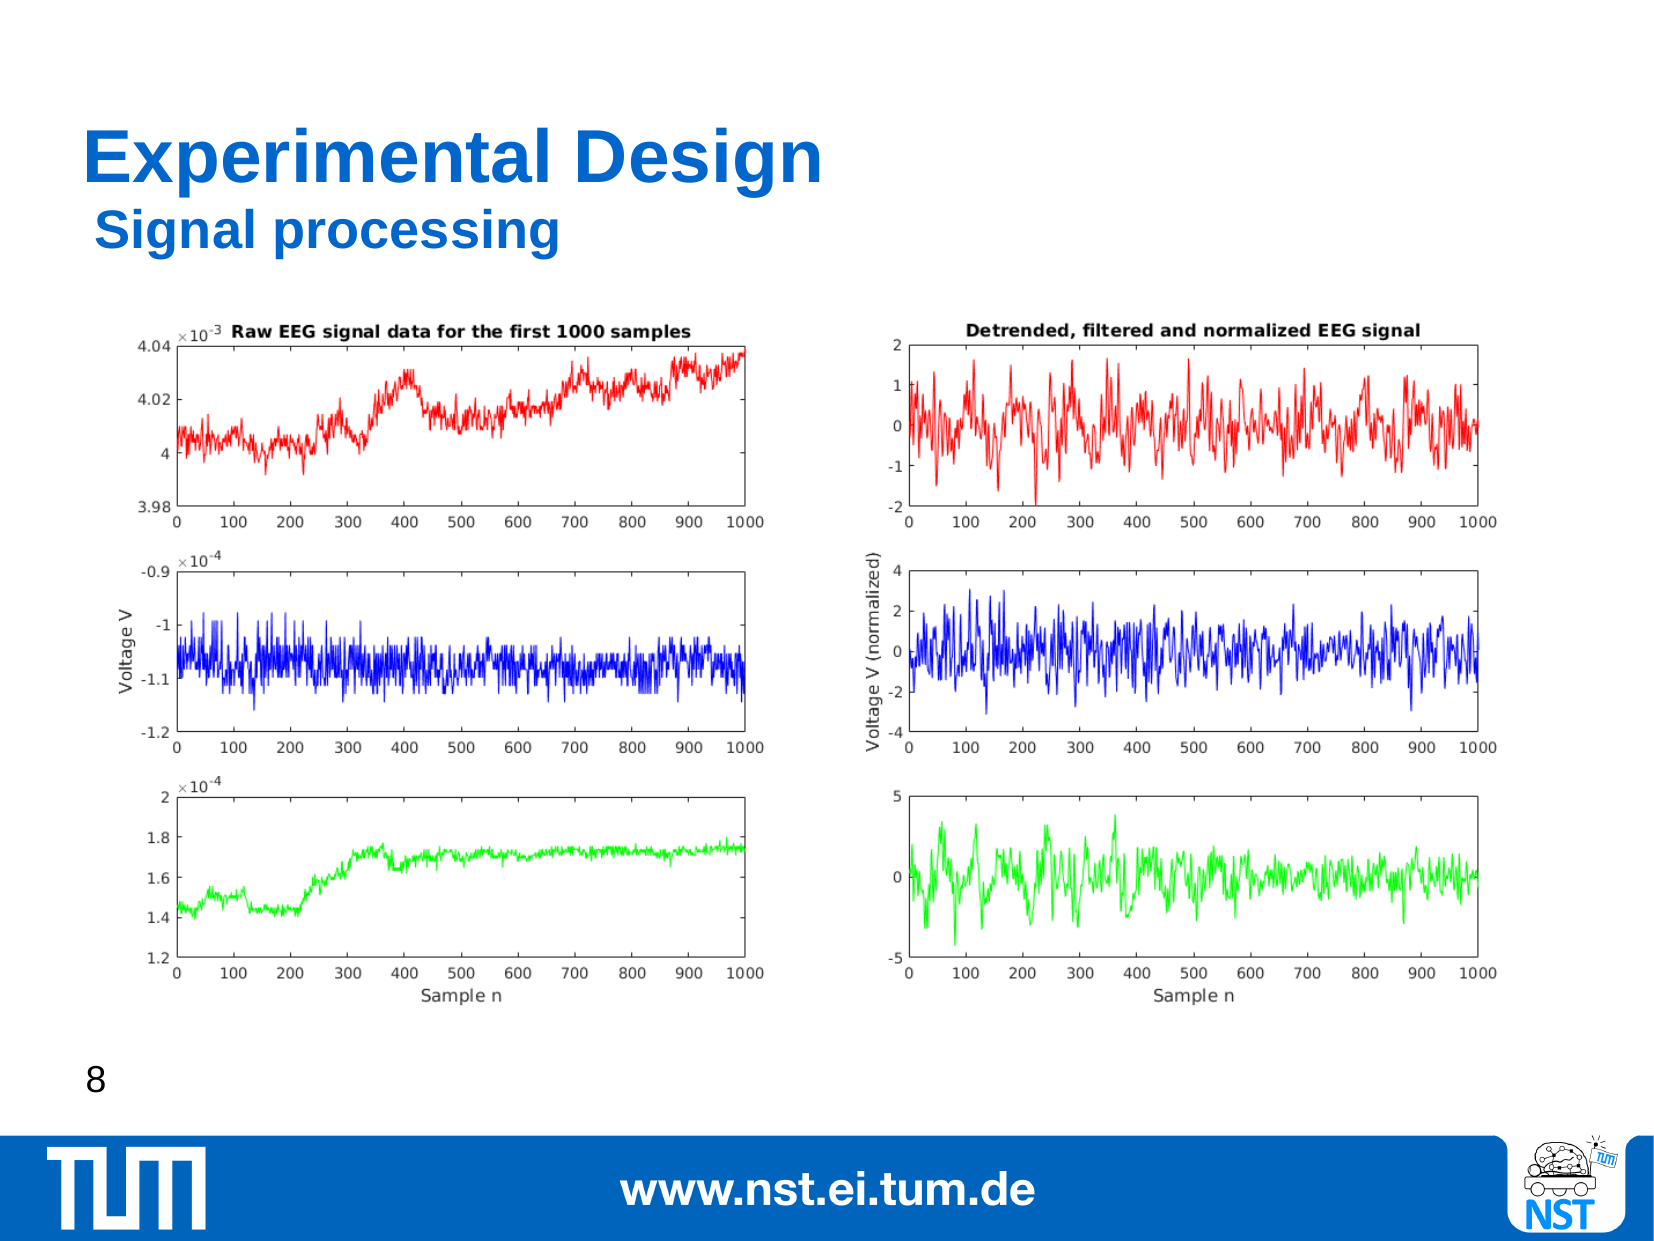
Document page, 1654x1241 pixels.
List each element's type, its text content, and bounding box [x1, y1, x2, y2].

picture [82, 288, 1548, 1041]
title Signal processing [94, 194, 1583, 260]
picture [0, 1134, 1654, 1241]
title Experimental Design [82, 49, 1571, 257]
